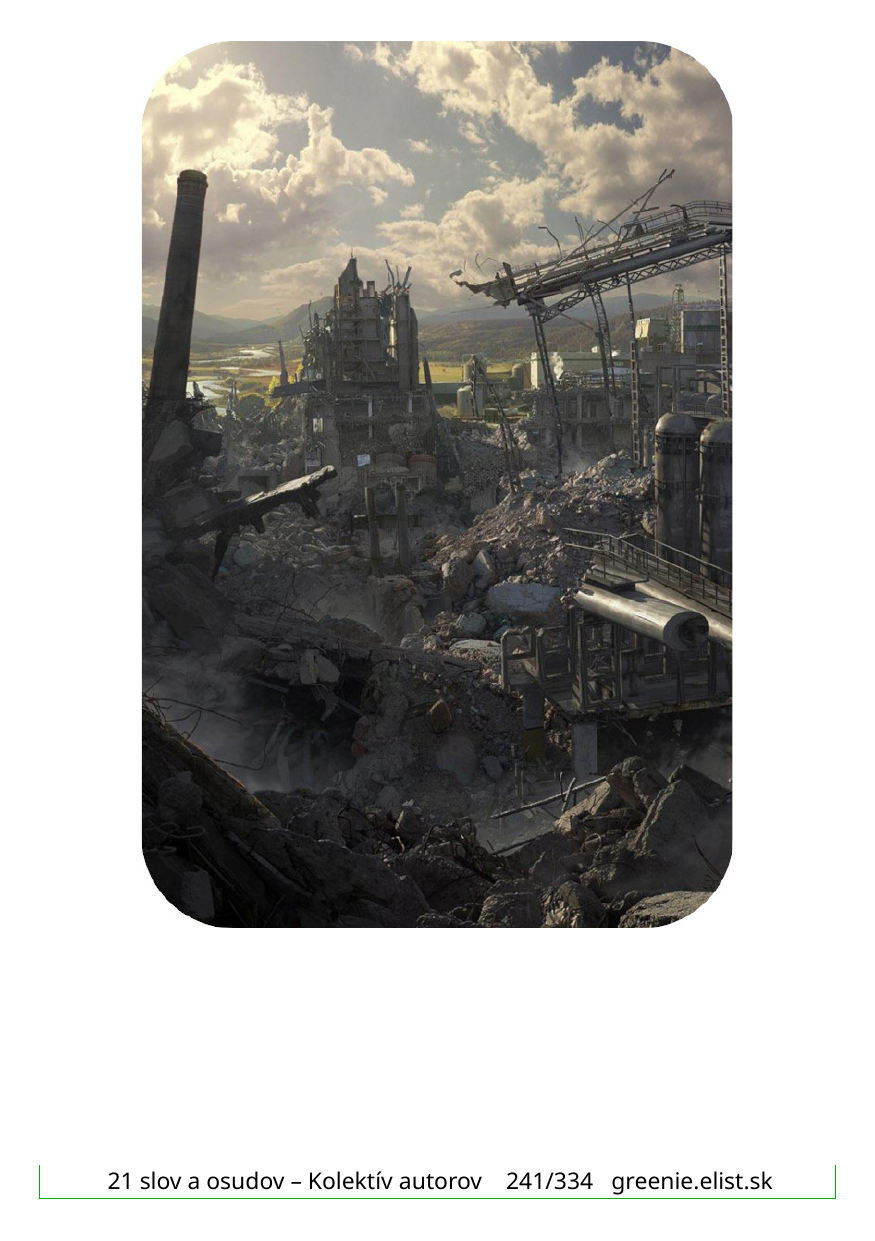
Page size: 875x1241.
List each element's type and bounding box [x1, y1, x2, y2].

picture [141, 41, 733, 928]
